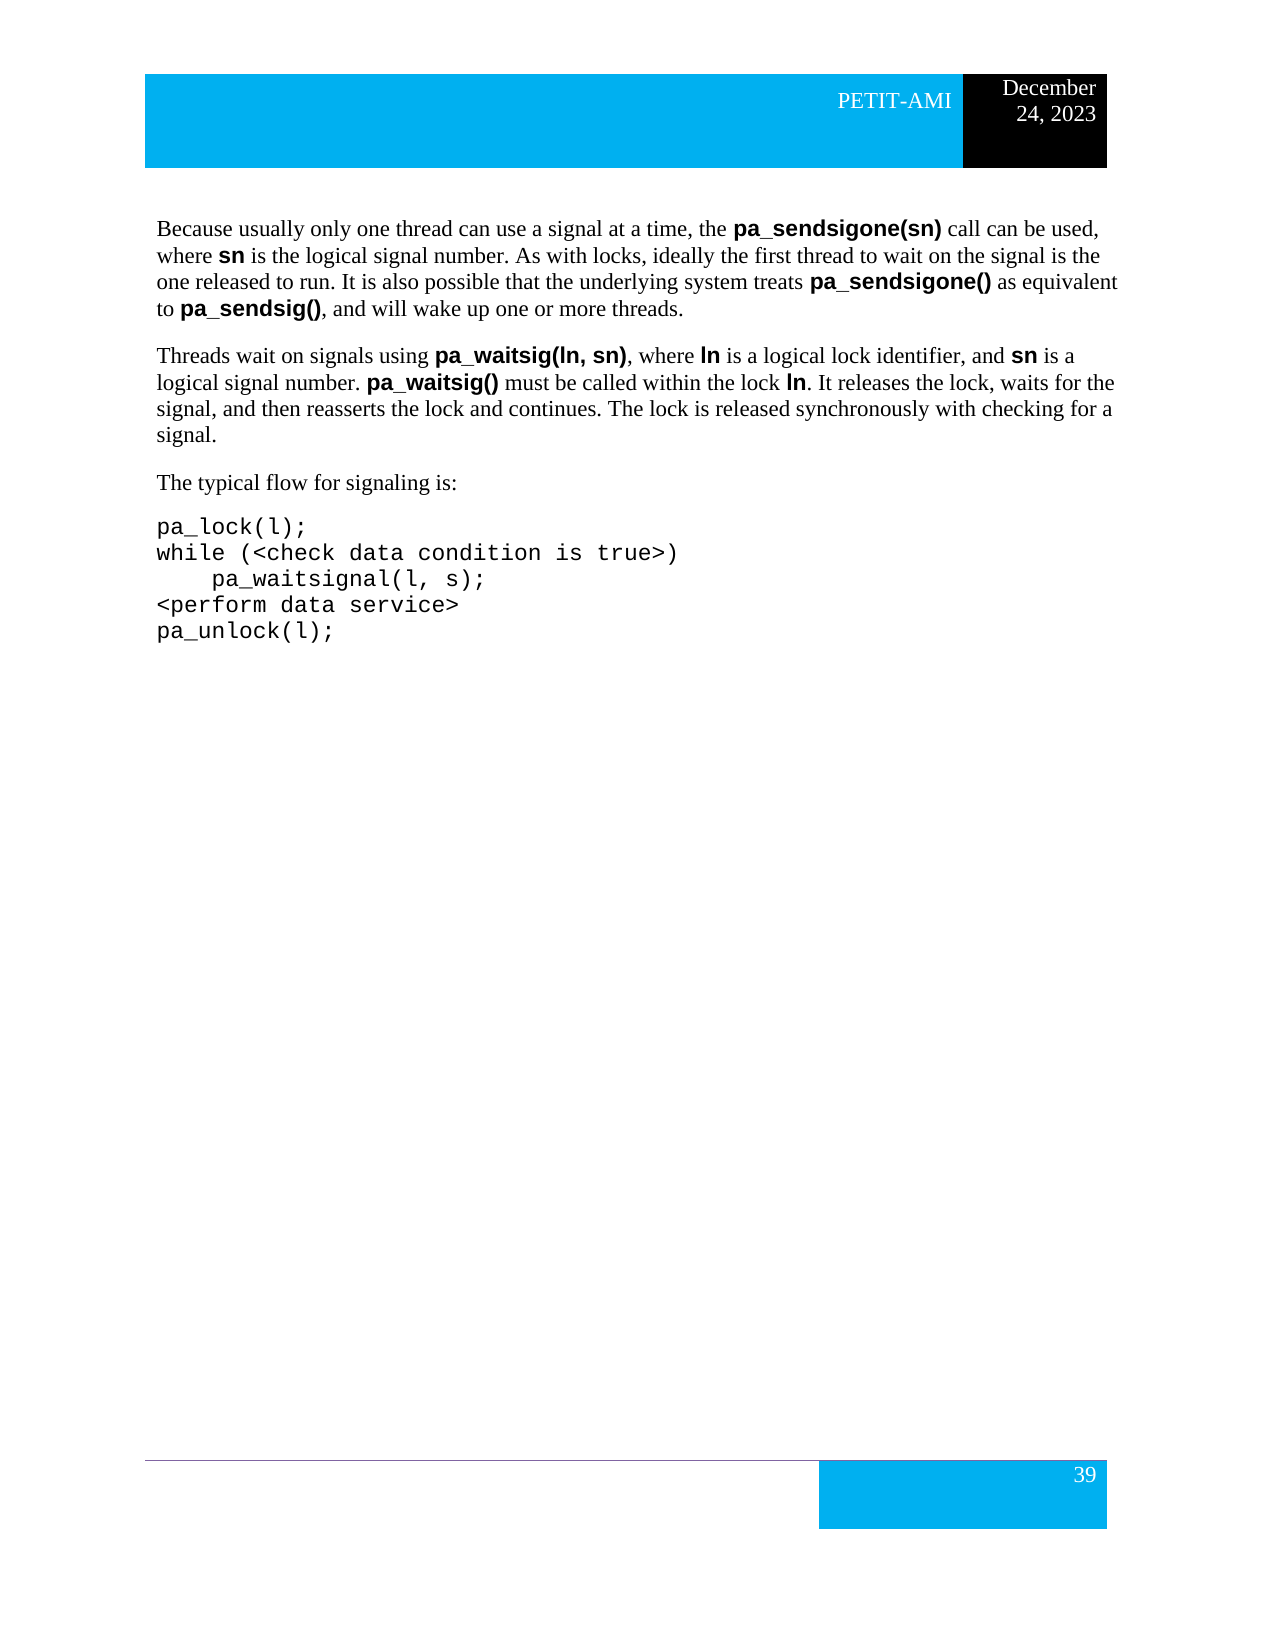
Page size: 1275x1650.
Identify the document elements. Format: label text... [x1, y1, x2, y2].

text pa_unlock(l); [156, 619, 1118, 645]
text while (<check data condition is true>) [156, 542, 1118, 568]
text Because usually only one thread can use a signal at a time, the pa_sendsigone(sn) call can be used, where sn is the logical signal number. As with locks, ideally the first thread to wait on the signal is the one released to run. It is also possible that the underlying system treats pa_sendsigone() as equivalent to pa_sendsig(), and will wake up one or more threads. [156, 215, 1118, 321]
text Threads wait on signals using pa_waitsig(ln, sn), where ln is a logical lock identifier, and sn is a logical signal number. pa_waitsig() must be called within the lock ln. It releases the lock, waits for the signal, and then reasserts the lock and continues. The lock is released synchronously with checking for a signal. [156, 342, 1118, 448]
text The typical flow for signaling is: [156, 468, 1118, 495]
text pa_waitsignal(l, s); [156, 568, 1118, 593]
text pa_lock(l); [156, 516, 1118, 542]
text <perform data service> [156, 593, 1118, 619]
